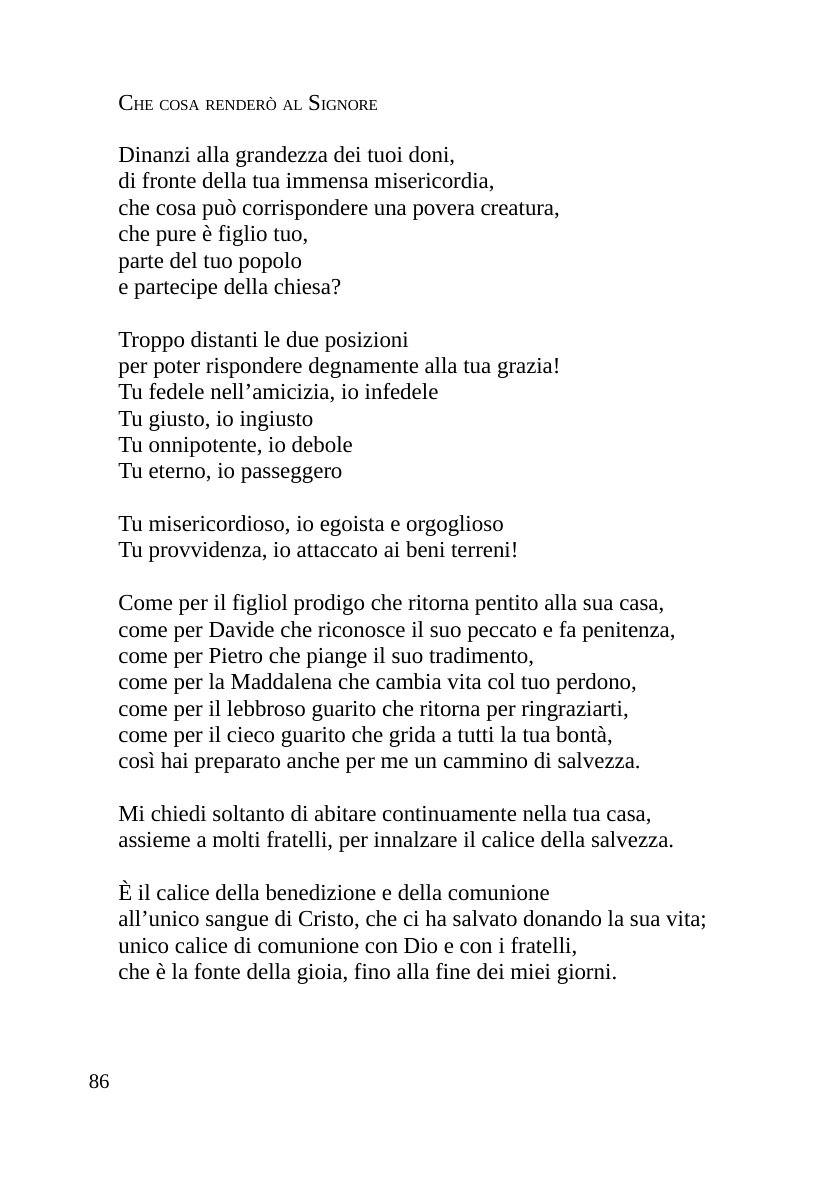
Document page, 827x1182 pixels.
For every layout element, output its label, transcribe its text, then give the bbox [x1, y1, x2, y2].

text Tu misericordioso, io egoista e orgoglioso [88, 510, 738, 537]
text Tu giusto, io ingiusto [88, 405, 738, 431]
text Tu eterno, io passeggero [88, 457, 738, 484]
text unico calice di comunione con Dio e con i fratelli, [88, 932, 738, 958]
text Che cosa renderò al Signore [88, 88, 738, 115]
text Tu provvidenza, io attaccato ai beni terreni! [88, 537, 738, 563]
text che è la fonte della gioia, fino alla fine dei miei giorni. [88, 958, 738, 984]
text Tu onnipotente, io debole [88, 431, 738, 457]
text parte del tuo popolo [88, 247, 738, 273]
text come per Davide che riconosce il suo peccato e fa penitenza, [88, 616, 738, 642]
text come per il cieco guarito che grida a tutti la tua bontà, [88, 721, 738, 747]
text Mi chiedi soltanto di abitare continuamente nella tua casa, [88, 800, 738, 826]
text che pure è figlio tuo, [88, 220, 738, 247]
text di fronte della tua immensa misericordia, [88, 168, 738, 194]
text così hai preparato anche per me un cammino di salvezza. [88, 747, 738, 774]
text come per la Maddalena che cambia vita col tuo perdono, [88, 668, 738, 695]
text Dinanzi alla grandezza dei tuoi doni, [88, 141, 738, 168]
text come per il lebbroso guarito che ritorna per ringraziarti, [88, 695, 738, 721]
text come per Pietro che piange il suo tradimento, [88, 642, 738, 668]
text per poter rispondere degnamente alla tua grazia! [88, 352, 738, 378]
text all’unico sangue di Cristo, che ci ha salvato donando la sua vita; [88, 906, 738, 932]
text e partecipe della chiesa? [88, 273, 738, 299]
text assieme a molti fratelli, per innalzare il calice della salvezza. [88, 826, 738, 853]
text È il calice della benedizione e della comunione [88, 879, 738, 906]
text Troppo distanti le due posizioni [88, 326, 738, 352]
text che cosa può corrispondere una povera creatura, [88, 194, 738, 220]
text Come per il figliol prodigo che ritorna pentito alla sua casa, [88, 589, 738, 616]
text Tu fedele nell’amicizia, io infedele [88, 378, 738, 405]
